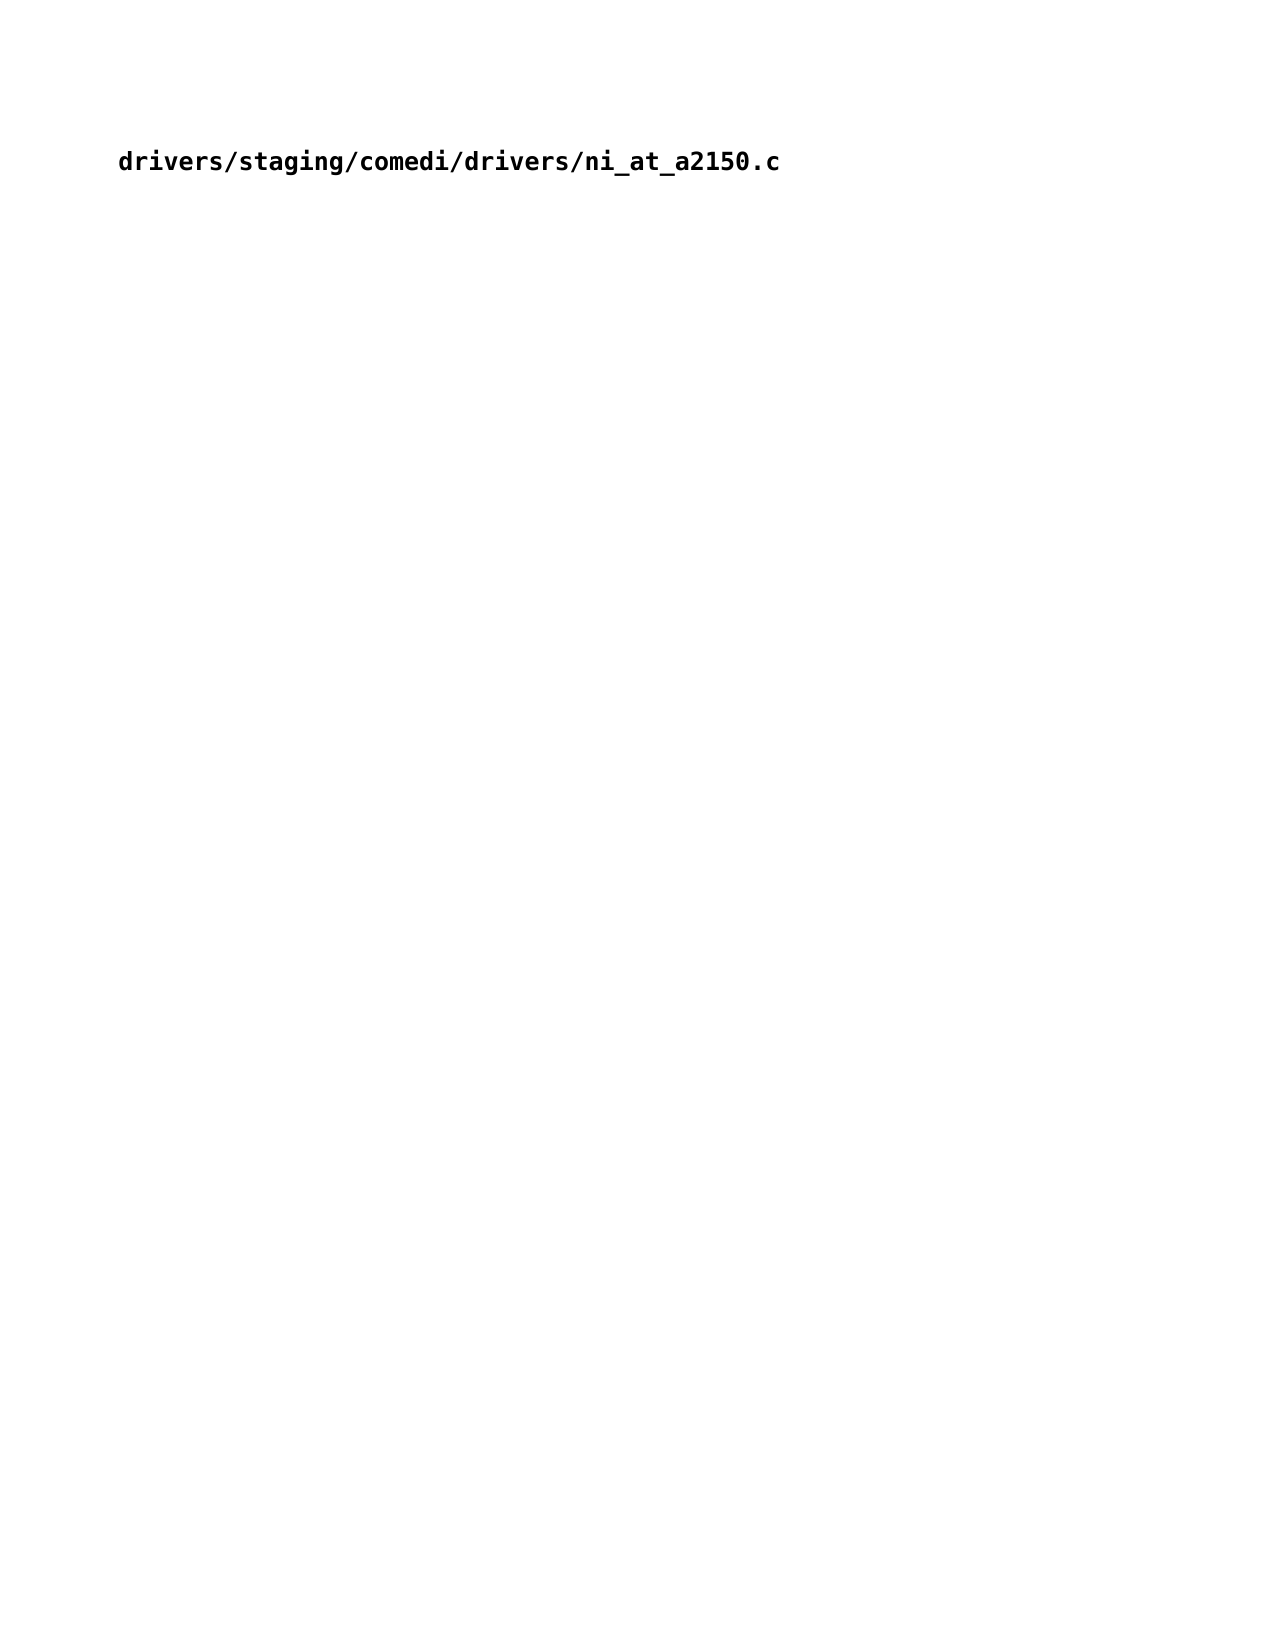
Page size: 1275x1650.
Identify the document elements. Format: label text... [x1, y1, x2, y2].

text drivers/staging/comedi/drivers/ni_at_a2150.c [118, 147, 1157, 176]
